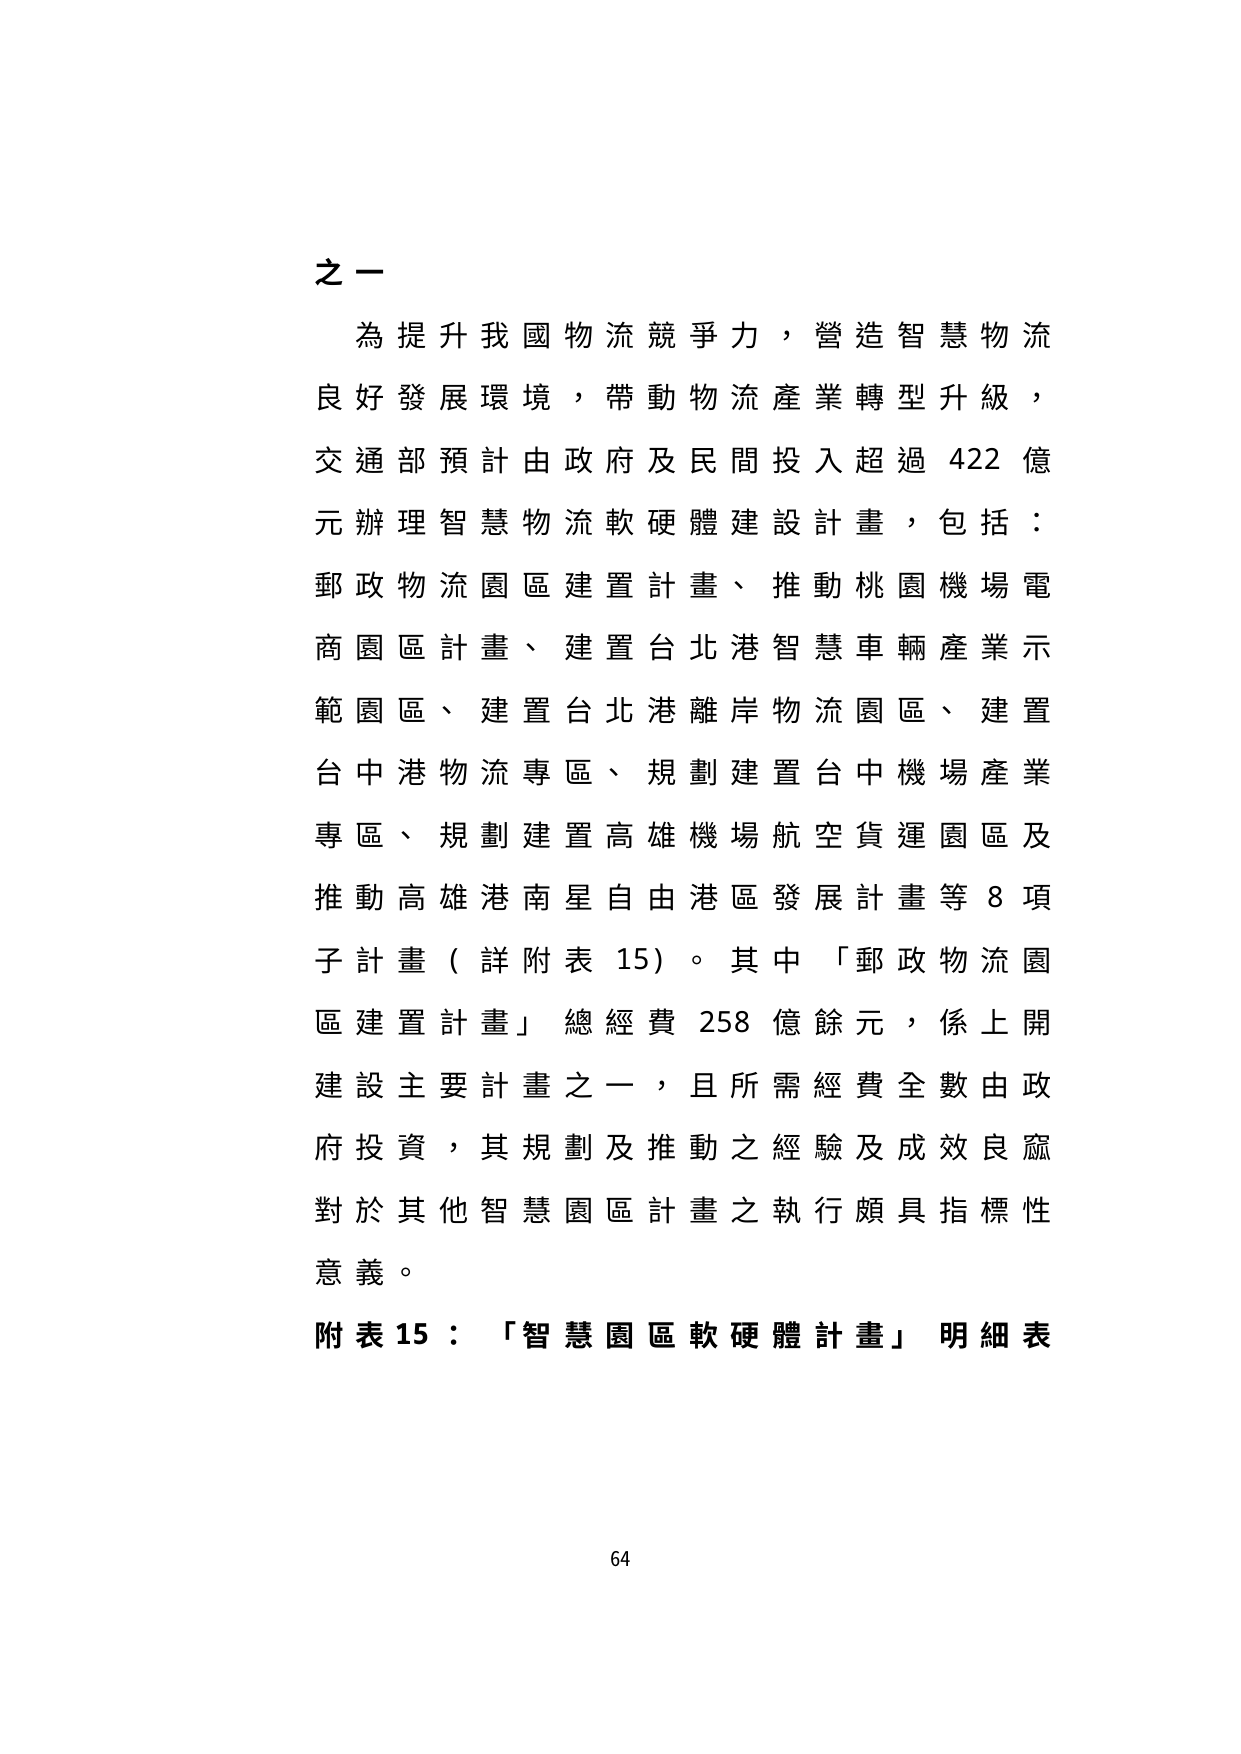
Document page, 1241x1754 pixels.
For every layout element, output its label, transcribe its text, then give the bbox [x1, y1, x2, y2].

text 為提升我國物流競爭力，營造智慧物流良好發展環境，帶動物流產業轉型升級，交通部預計由政府及民間投入超過422億元辦理智慧物流軟硬體建設計畫，包括：郵政物流園區建置計畫、推動桃園機場電商園區計畫、建置台北港智慧車輛產業示範園區、建置台北港離岸物流園區、建置台中港物流專區、規劃建置台中機場產業專區、規劃建置高雄機場航空貨運園區及推動高雄港南星自由港區發展計畫等8項子計畫(詳附表15)。其中「郵政物流園區建置計畫」總經費258億餘元，係上開建設主要計畫之一，且所需經費全數由政府投資，其規劃及推動之經驗及成效良窳對於其他智慧園區計畫之執行頗具指標性意義。 [271, 292, 1058, 1292]
text 之一 [242, 229, 1058, 292]
text 附表15：「智慧園區軟硬體計畫」明細表 [271, 1292, 1058, 1354]
